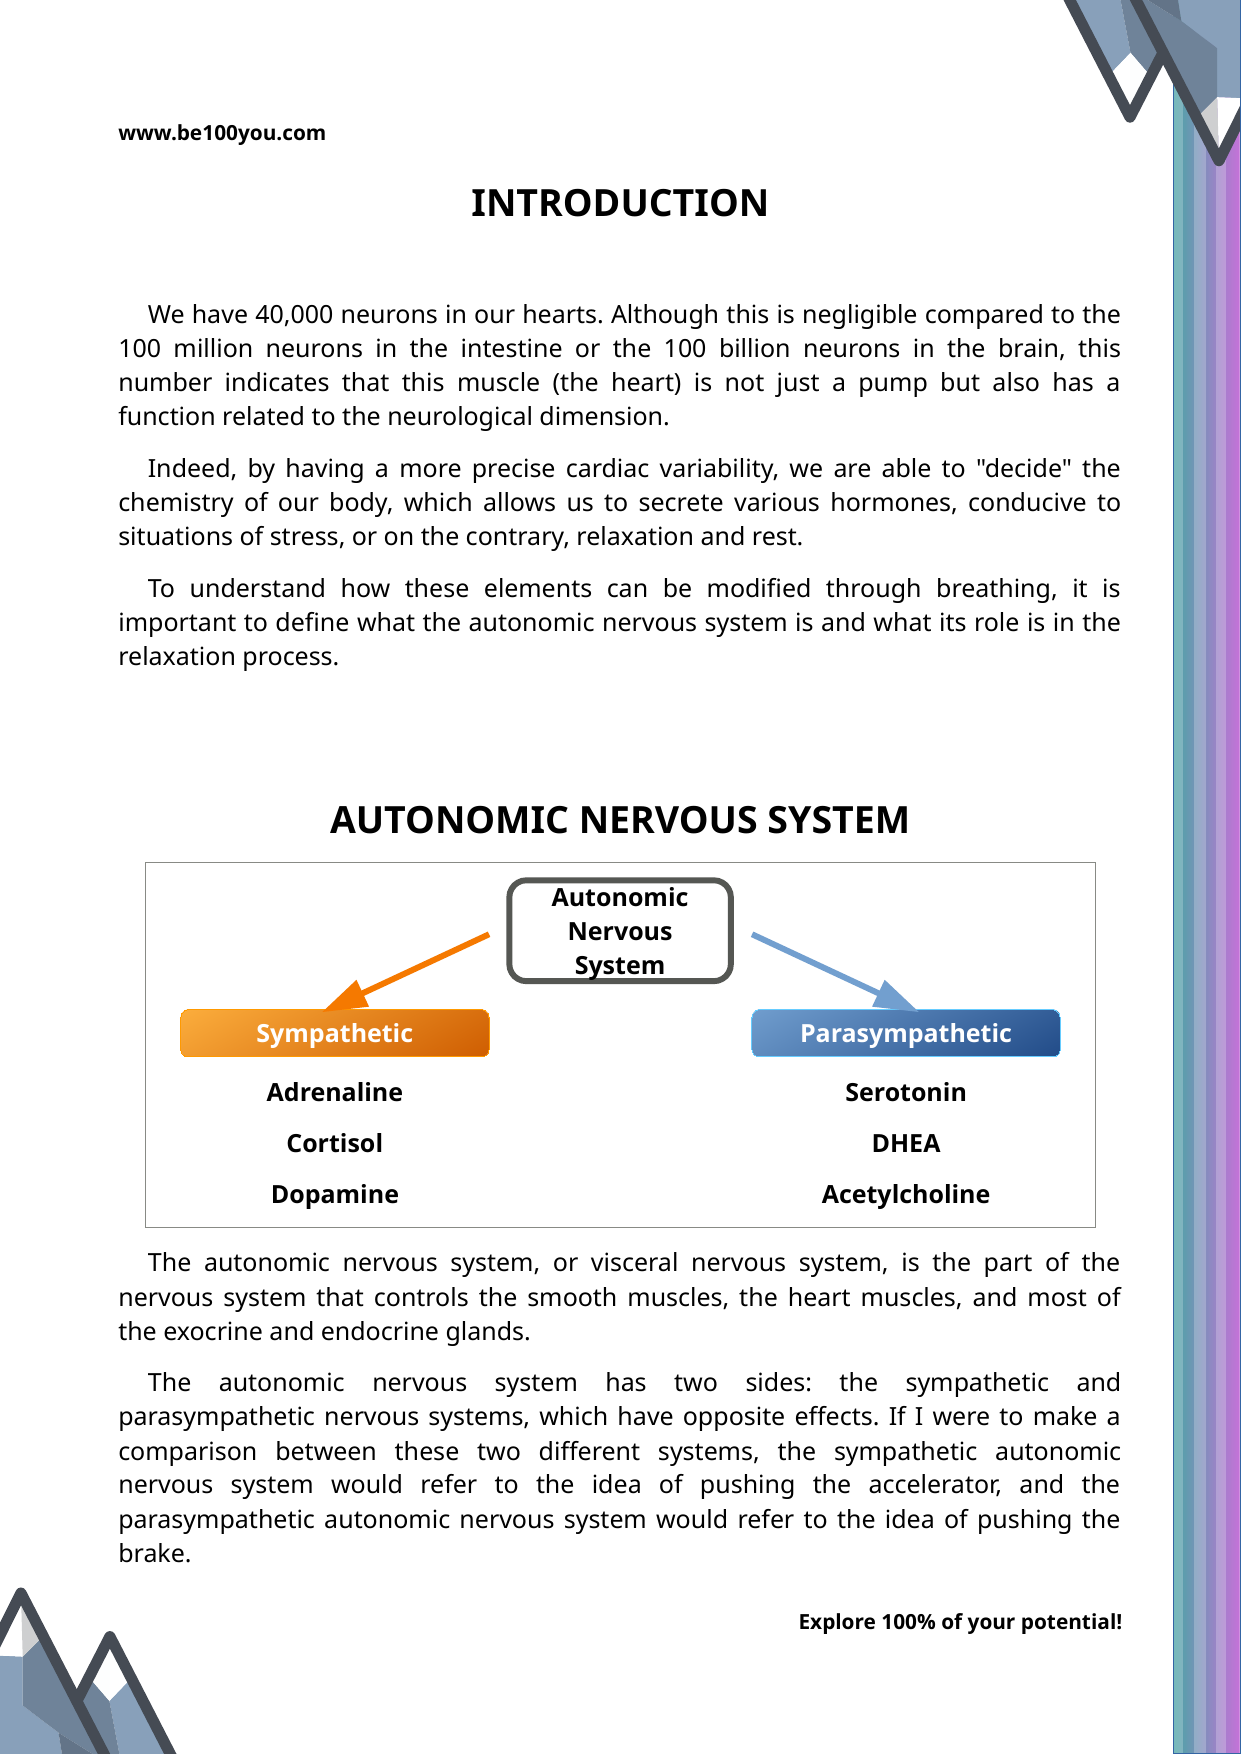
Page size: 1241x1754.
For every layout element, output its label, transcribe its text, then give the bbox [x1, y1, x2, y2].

text Indeed, by having a more precise cardiac variability, we are able to "decide" the chemistry of our body, which allows us to secrete various hormones, conducive to situations of stress, or on the contrary, relaxation and rest. [118, 451, 1122, 553]
text AUTONOMIC NERVOUS SYSTEM [118, 794, 1122, 845]
text To understand how these elements can be modified through breathing, it is important to define what the autonomic nervous system is and what its role is in the relaxation process. [118, 570, 1122, 673]
text The autonomic nervous system has two sides: the sympathetic and parasympathetic nervous systems, which have opposite effects. If I were to make a comparison between these two different systems, the sympathetic autonomic nervous system would refer to the idea of pushing the accelerator, and the parasympathetic autonomic nervous system would refer to the idea of pushing the brake. [118, 1365, 1122, 1569]
text The autonomic nervous system, or visceral nervous system, is the part of the nervous system that controls the smooth muscles, the heart muscles, and most of the exocrine and endocrine glands. [118, 1245, 1122, 1347]
text INTRODUCTION [118, 176, 1122, 227]
text We have 40,000 neurons in our hearts. Although this is negligible compared to the 100 million neurons in the intestine or the 100 billion neurons in the brain, this number indicates that this muscle (the heart) is not just a pump but also has a function related to the neurological dimension. [118, 297, 1122, 433]
